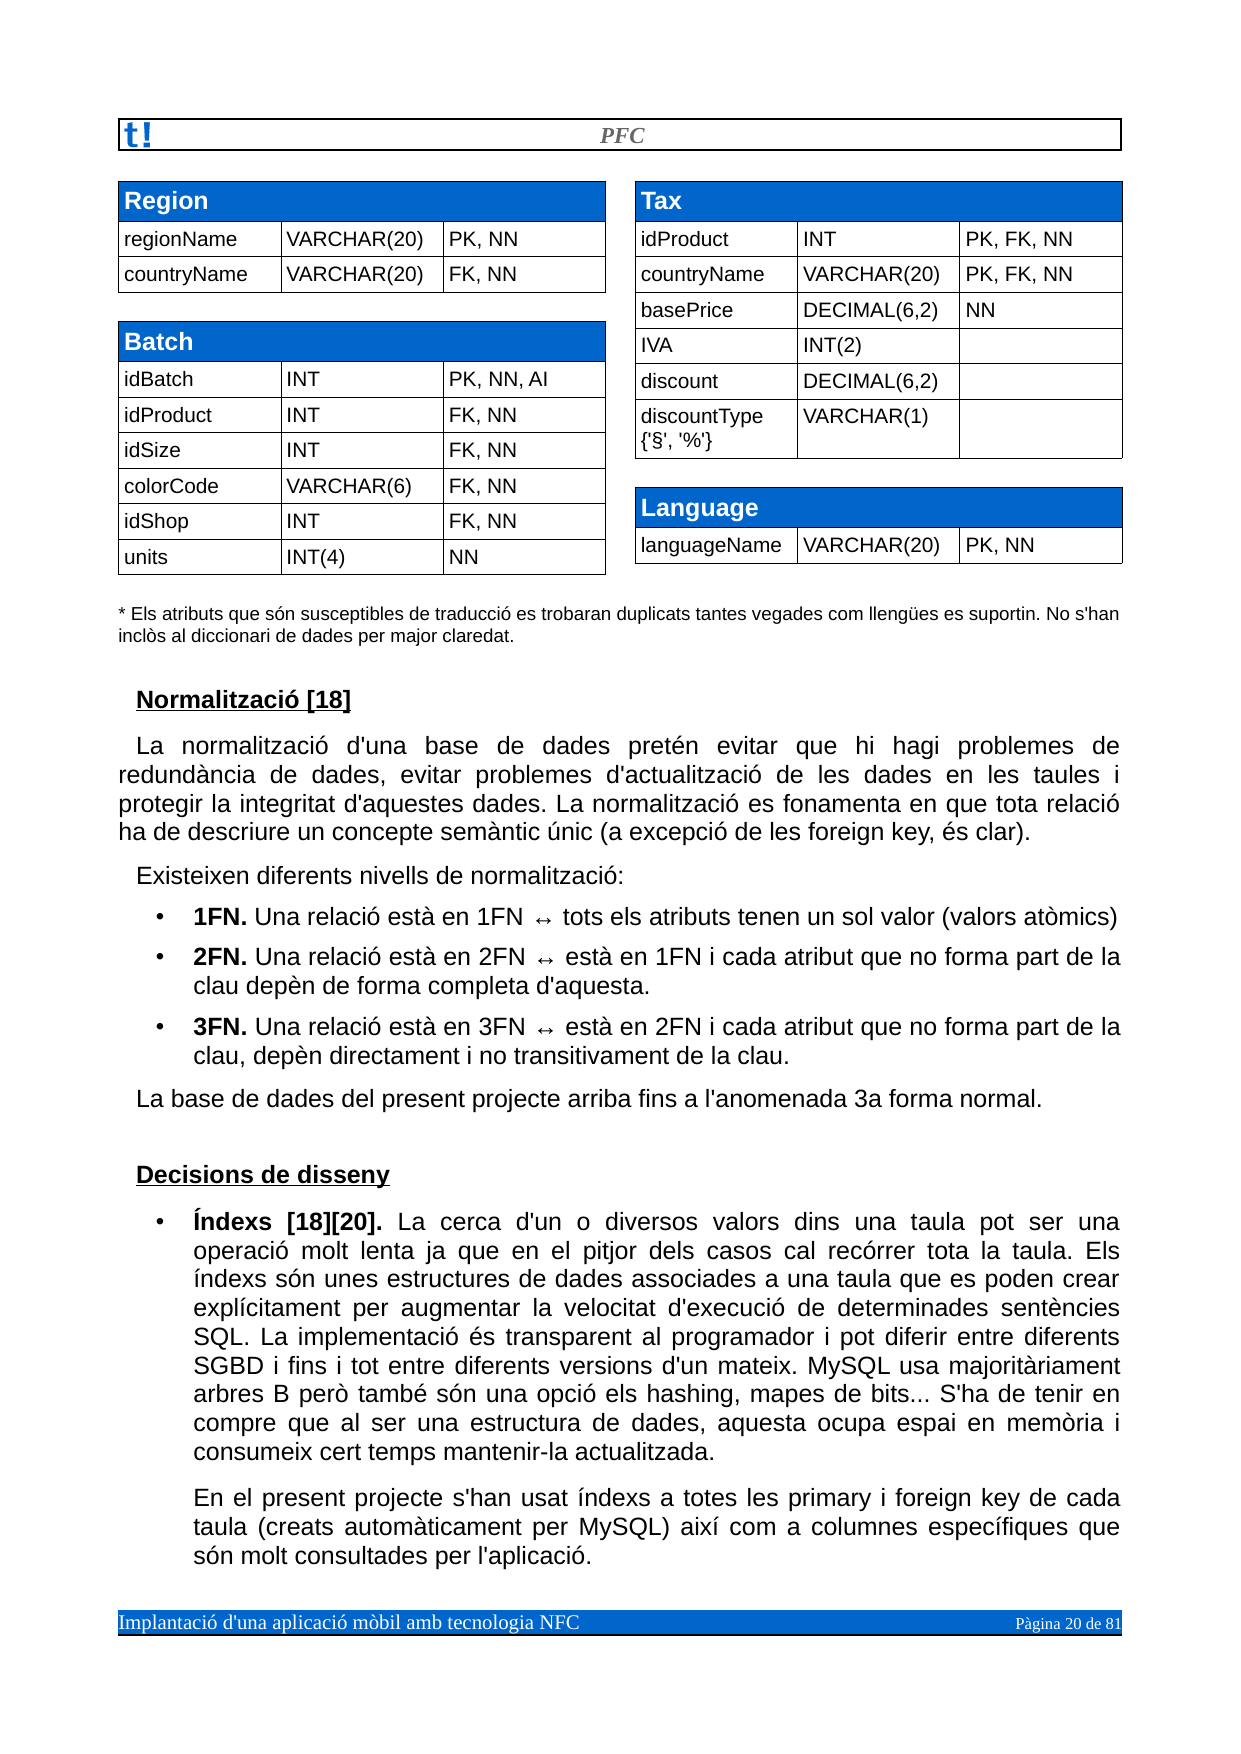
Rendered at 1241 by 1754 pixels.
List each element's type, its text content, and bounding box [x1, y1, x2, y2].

table_cell discountType {'§', '%'} [636, 400, 797, 458]
text Existeixen diferents nivells de normalització: [118, 861, 1122, 890]
table_cell [960, 400, 1122, 458]
table_cell FK, NN [444, 398, 605, 432]
table_header Language [636, 488, 1122, 527]
table_cell countryName [636, 257, 797, 292]
table_cell VARCHAR(20) [282, 222, 443, 256]
table_cell INT [798, 222, 959, 256]
table_cell idShop [119, 504, 281, 539]
table_cell DECIMAL(6,2) [798, 364, 959, 398]
table_cell regionName [119, 222, 281, 256]
table_cell idSize [119, 433, 281, 468]
table_cell discount [636, 364, 797, 398]
table_cell VARCHAR(6) [282, 469, 443, 503]
table_cell PK, NN [444, 222, 605, 256]
table_cell INT [282, 433, 443, 468]
table_cell INT [282, 504, 443, 539]
table_cell VARCHAR(20) [798, 257, 959, 292]
table_cell FK, NN [444, 469, 605, 503]
table_cell units [119, 540, 281, 574]
table_cell PK, NN [960, 528, 1122, 563]
table_cell idProduct [636, 222, 797, 256]
table_cell IVA [636, 329, 797, 363]
table_cell NN [444, 540, 605, 574]
table_cell FK, NN [444, 257, 605, 292]
text Normalització [18] [118, 685, 1122, 713]
table_header Tax [636, 182, 1122, 221]
table_cell INT [282, 398, 443, 432]
table_cell FK, NN [444, 433, 605, 468]
table_cell VARCHAR(20) [282, 257, 443, 292]
table_cell INT(4) [282, 540, 443, 574]
table_cell [960, 364, 1122, 398]
text La normalització d'una base de dades pretén evitar que hi hagi problemes de redundància de dades, evitar problemes d'actualització de les dades en les taules i protegir la integritat d'aquestes dades. La normalització es fonamenta en que tota relació ha de descriure un concepte semàntic únic (a excepció de les foreign key, és clar). [118, 731, 1122, 846]
table_header Batch [119, 322, 605, 361]
table_cell FK, NN [444, 504, 605, 539]
table_cell colorCode [119, 469, 281, 503]
list 2FN. Una relació està en 2FN ↔ està en 1FN i cada atribut que no forma part de la clau depèn de forma completa d'aquesta. [156, 942, 1122, 1000]
table_cell NN [960, 293, 1122, 327]
table_cell basePrice [636, 293, 797, 327]
text * Els atributs que són susceptibles de traducció es trobaran duplicats tantes vegades com llengües es suportin. No s'han inclòs al diccionari de dades per major claredat. [118, 603, 1122, 646]
table_cell [960, 329, 1122, 363]
list 1FN. Una relació està en 1FN ↔ tots els atributs tenen un sol valor (valors atòmics) [156, 902, 1122, 930]
table_cell PK, FK, NN [960, 222, 1122, 256]
table_cell PK, NN, AI [444, 362, 605, 397]
list Índexs [18][20]. La cerca d'un o diversos valors dins una taula pot ser una operació molt lenta ja que en el pitjor dels casos cal recórrer tota la taula. Els índexs són unes estructures de dades associades a una taula que es poden crear explícitament per augmentar la velocitat d'execució de determinades sentències SQL. La implementació és transparent al programador i pot diferir entre diferents SGBD i fins i tot entre diferents versions d'un mateix. MySQL usa majoritàriament arbres B però també són una opció els hashing, mapes de bits... S'ha de tenir en compre que al ser una estructura de dades, aquesta ocupa espai en memòria i consumeix cert temps mantenir-la actualitzada. [156, 1207, 1122, 1466]
table_cell INT [282, 362, 443, 397]
text Decisions de disseny [118, 1160, 1122, 1189]
table_cell PK, FK, NN [960, 257, 1122, 292]
list 3FN. Una relació està en 3FN ↔ està en 2FN i cada atribut que no forma part de la clau, depèn directament i no transitivament de la clau. [156, 1012, 1122, 1069]
list En el present projecte s'han usat índexs a totes les primary i foreign key de cada taula (creats automàticament per MySQL) així com a columnes específiques que són molt consultades per l'aplicació. [156, 1483, 1122, 1569]
table_cell INT(2) [798, 329, 959, 363]
text La base de dades del present projecte arriba fins a l'anomenada 3a forma normal. [118, 1084, 1122, 1113]
table_cell countryName [119, 257, 281, 292]
table_cell idBatch [119, 362, 281, 397]
table_cell languageName [636, 528, 797, 563]
table_cell VARCHAR(20) [798, 528, 959, 563]
table_header Region [119, 182, 605, 221]
table_cell DECIMAL(6,2) [798, 293, 959, 327]
picture [123, 121, 151, 148]
table_cell idProduct [119, 398, 281, 432]
table_cell VARCHAR(1) [798, 400, 959, 458]
